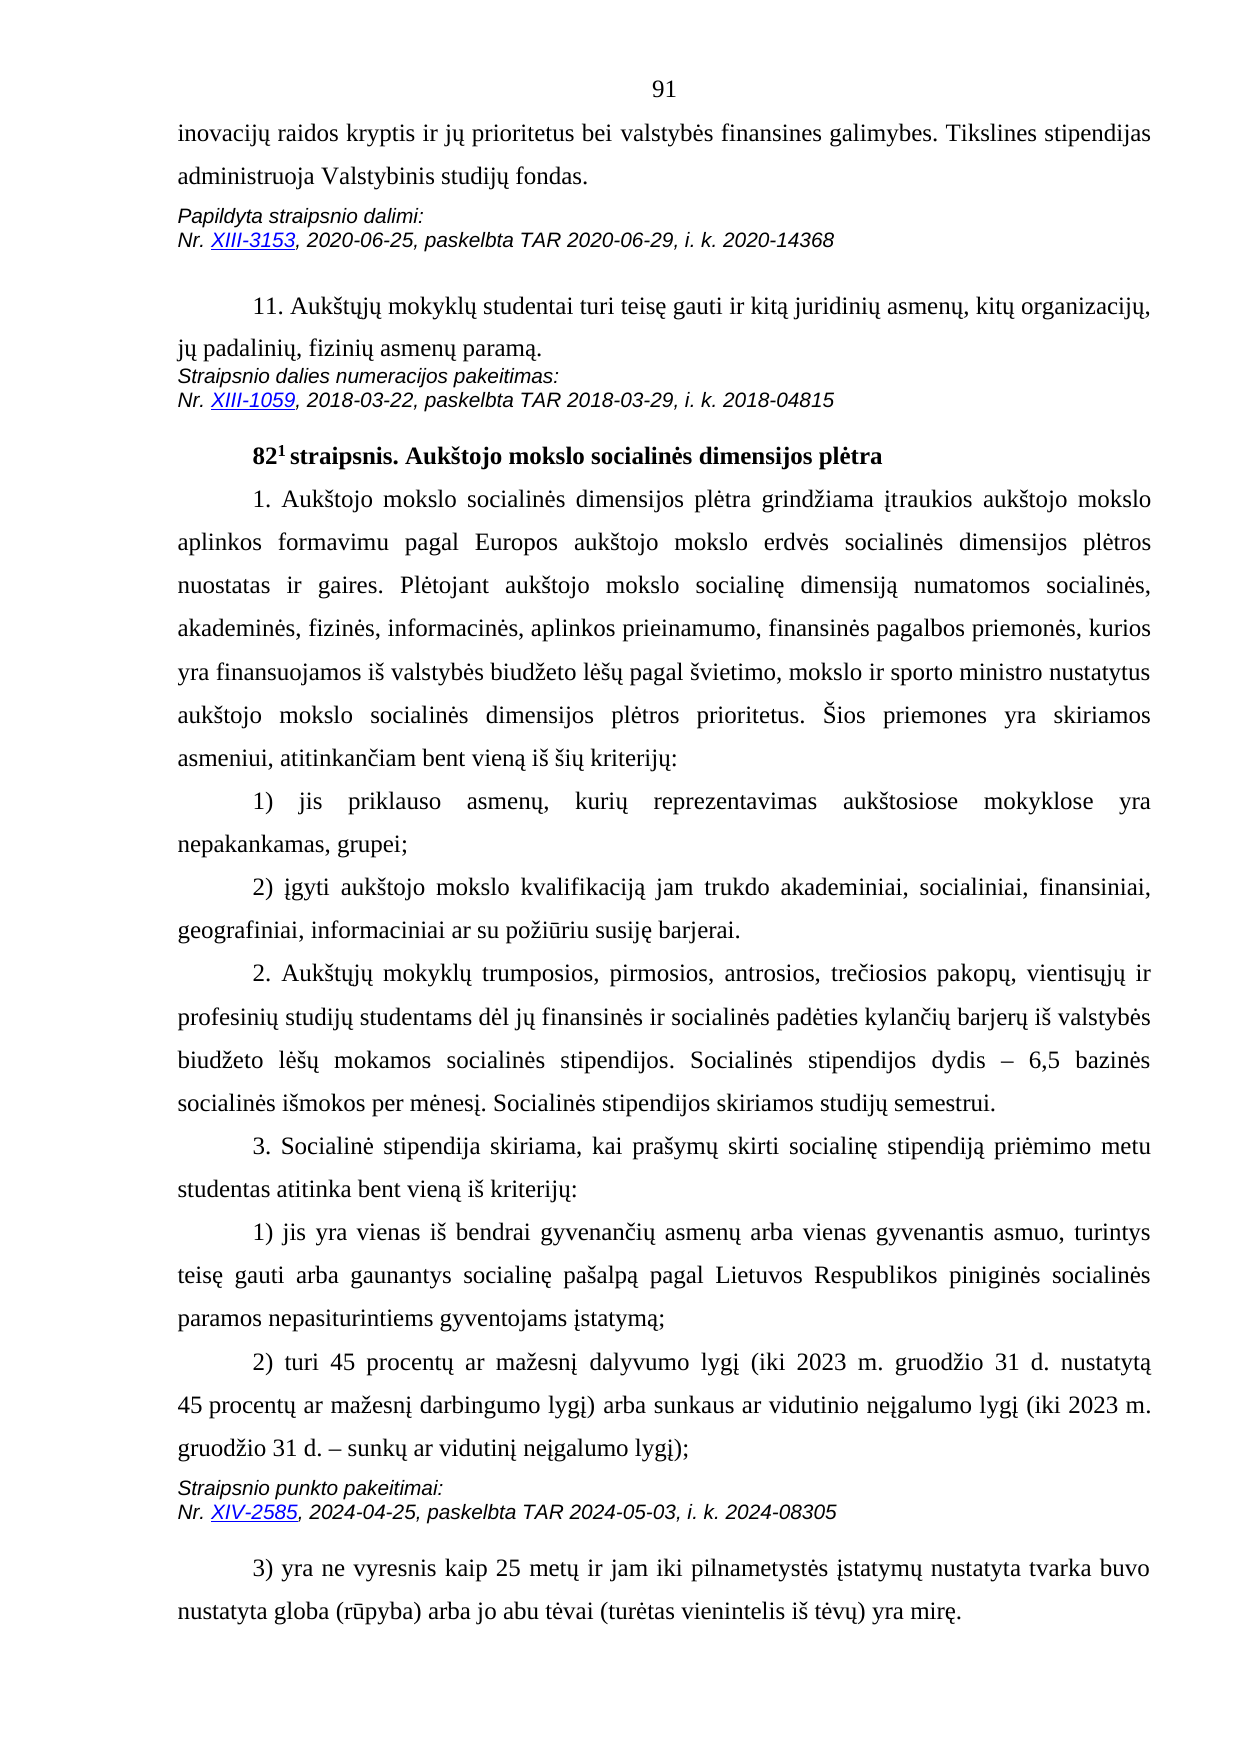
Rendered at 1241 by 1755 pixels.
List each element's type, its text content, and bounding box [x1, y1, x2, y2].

text Straipsnio punkto pakeitimai: [177, 1476, 1152, 1500]
text inovacijų raidos kryptis ir jų prioritetus bei valstybės finansines galimybes. Tikslines stipendijas administruoja Valstybinis studijų fondas. [177, 118, 1152, 190]
text 11. Aukštųjų mokyklų studentai turi teisę gauti ir kitą juridinių asmenų, kitų organizacijų, jų padalinių, fizinių asmenų paramą. [177, 281, 1152, 364]
text 2) įgyti aukštojo mokslo kvalifikaciją jam trukdo akademiniai, socialiniai, finansiniai, geografiniai, informaciniai ar su požiūriu susiję barjerai. [177, 872, 1152, 944]
text 1) jis yra vienas iš bendrai gyvenančių asmenų arba vienas gyvenantis asmuo, turintys teisę gauti arba gaunantys socialinę pašalpą pagal Lietuvos Respublikos piniginės socialinės paramos nepasiturintiems gyventojams įstatymą; [177, 1217, 1152, 1332]
text 2. Aukštųjų mokyklų trumposios, pirmosios, antrosios, trečiosios pakopų, vientisųjų ir profesinių studijų studentams dėl jų finansinės ir socialinės padėties kylančių barjerų iš valstybės biudžeto lėšų mokamos socialinės stipendijos. Socialinės stipendijos dydis – 6,5 bazinės socialinės išmokos per mėnesį. Socialinės stipendijos skiriamos studijų semestrui. [177, 958, 1152, 1117]
text 2) turi 45 procentų ar mažesnį dalyvumo lygį (iki 2023 m. gruodžio 31 d. nustatytą 45 procentų ar mažesnį darbingumo lygį) arba sunkaus ar vidutinio neįgalumo lygį (iki 2023 m. gruodžio 31 d. – sunkų ar vidutinį neįgalumo lygį); [177, 1347, 1152, 1462]
text 1) jis priklauso asmenų, kurių reprezentavimas aukštosiose mokyklose yra nepakankamas, grupei; [177, 786, 1152, 858]
text 3) yra ne vyresnis kaip 25 metų ir jam iki pilnametystės įstatymų nustatyta tvarka buvo nustatyta globa (rūpyba) arba jo abu tėvai (turėtas vienintelis iš tėvų) yra mirę. [177, 1553, 1152, 1624]
text 3. Socialinė stipendija skiriama, kai prašymų skirti socialinę stipendiją priėmimo metu studentas atitinka bent vieną iš kriterijų: [177, 1131, 1152, 1203]
text 1. Aukštojo mokslo socialinės dimensijos plėtra grindžiama įtraukios aukštojo mokslo aplinkos formavimu pagal Europos aukštojo mokslo erdvės socialinės dimensijos plėtros nuostatas ir gaires. Plėtojant aukštojo mokslo socialinę dimensiją numatomos socialinės, akademinės, fizinės, informacinės, aplinkos prieinamumo, finansinės pagalbos priemonės, kurios yra finansuojamos iš valstybės biudžeto lėšų pagal švietimo, mokslo ir sporto ministro nustatytus aukštojo mokslo socialinės dimensijos plėtros prioritetus. Šios priemones yra skiriamos asmeniui, atitinkančiam bent vieną iš šių kriterijų: [177, 484, 1152, 772]
text Papildyta straipsnio dalimi: [177, 204, 1152, 228]
text 821 straipsnis. Aukštojo mokslo socialinės dimensijos plėtra [177, 441, 1152, 470]
text Straipsnio dalies numeracijos pakeitimas: [177, 364, 1152, 388]
text Nr. XIII-3153, 2020-06-25, paskelbta TAR 2020-06-29, i. k. 2020-14368 [177, 228, 1152, 252]
text Nr. XIV-2585, 2024-04-25, paskelbta TAR 2024-05-03, i. k. 2024-08305 [177, 1500, 1152, 1524]
text Nr. XIII-1059, 2018-03-22, paskelbta TAR 2018-03-29, i. k. 2018-04815 [177, 388, 1152, 412]
